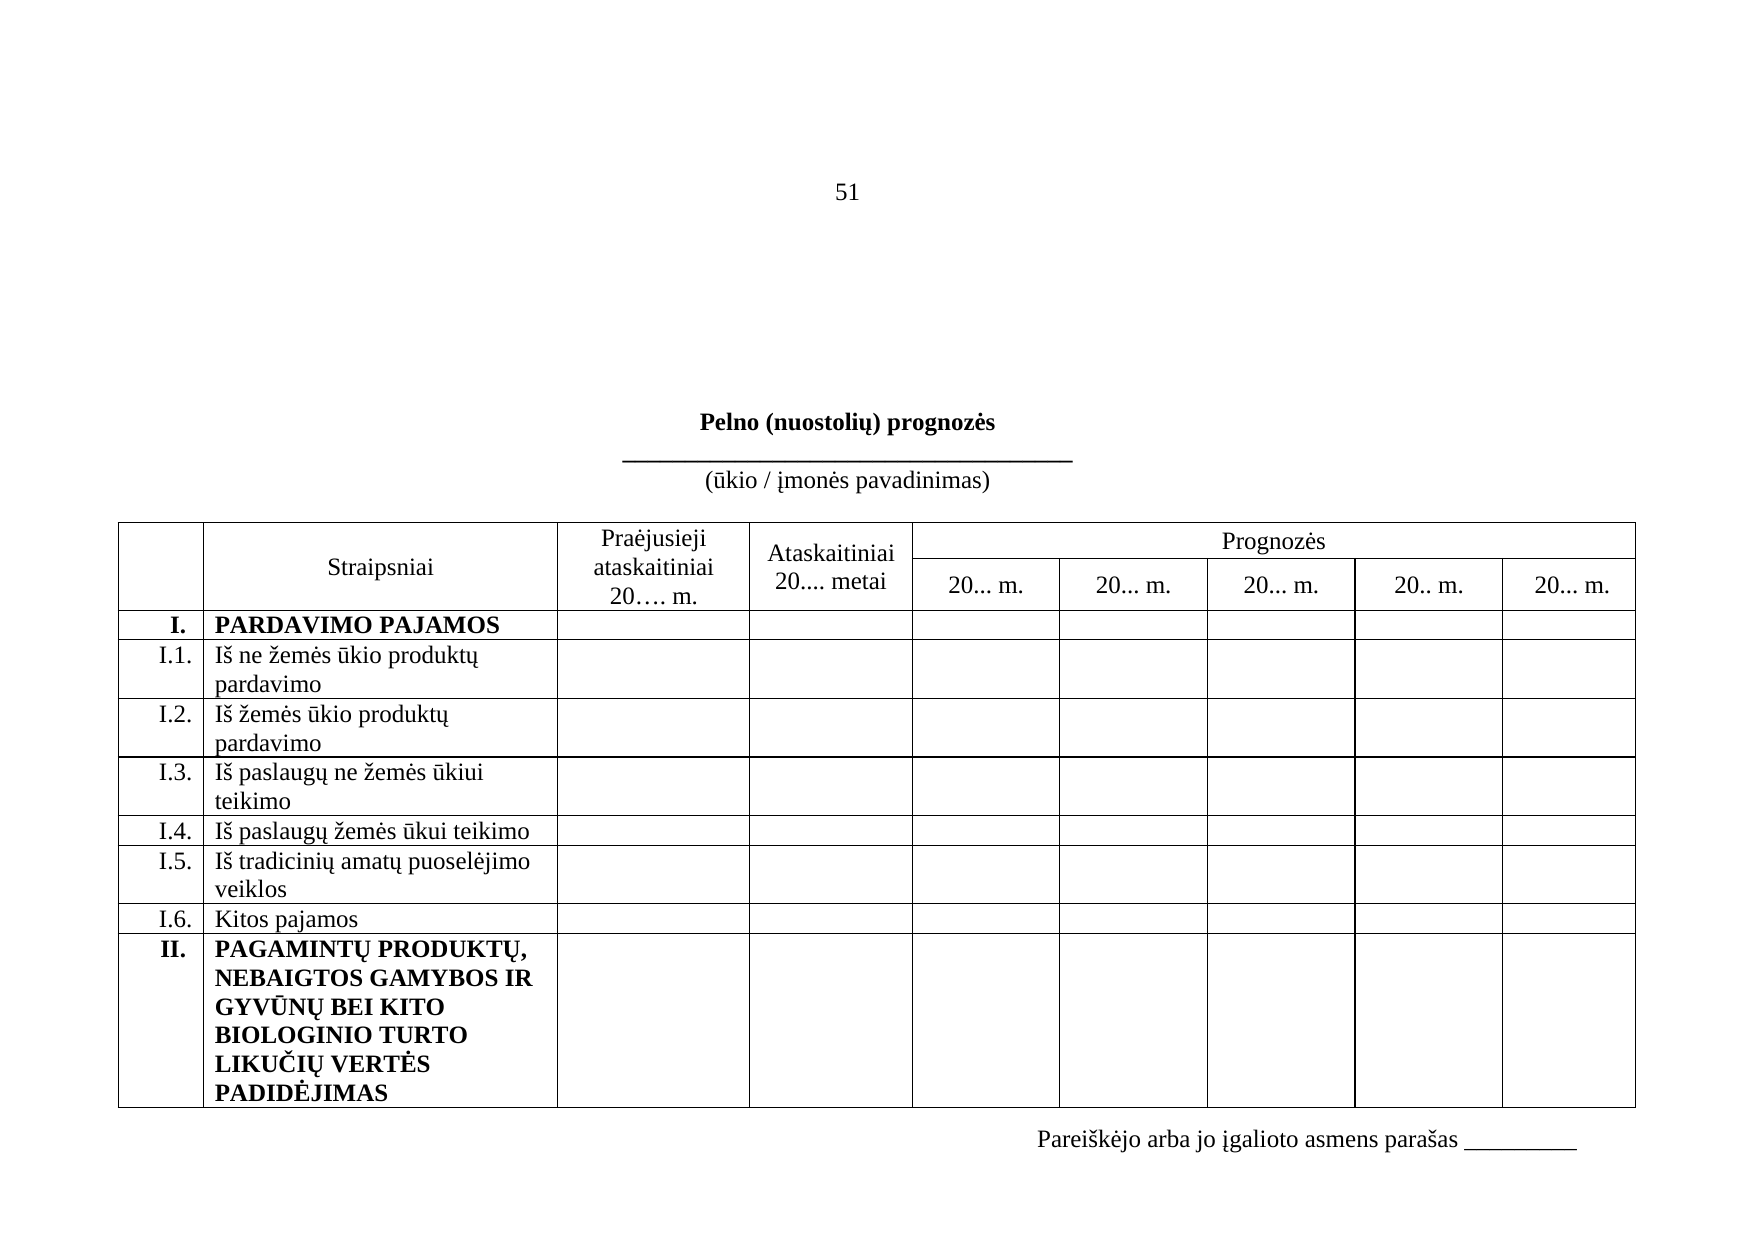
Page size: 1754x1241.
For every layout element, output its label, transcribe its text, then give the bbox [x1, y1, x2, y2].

table_cell [913, 846, 1059, 903]
table_cell [1060, 904, 1207, 933]
table_cell 20... m. [913, 559, 1059, 609]
table_cell [750, 611, 912, 639]
table_cell [750, 640, 912, 698]
table_cell [1503, 816, 1635, 845]
table_header [119, 523, 203, 609]
table_cell [558, 846, 749, 903]
table_cell [1356, 904, 1502, 933]
table_cell [750, 934, 912, 1107]
table_cell Iš paslaugų žemės ūkui teikimo [204, 816, 557, 845]
table_cell [750, 904, 912, 933]
table_cell [750, 846, 912, 903]
table_cell I.4. [119, 816, 203, 845]
table_cell [558, 640, 749, 698]
table_cell I.1. [119, 640, 203, 698]
table_cell [1060, 758, 1207, 815]
table_cell [1503, 611, 1635, 639]
table_cell II. [119, 934, 203, 1107]
table_cell Iš tradicinių amatų puoselėjimo veiklos [204, 846, 557, 903]
table_cell [1503, 758, 1635, 815]
table_cell [1208, 758, 1354, 815]
table_cell 20... m. [1208, 559, 1354, 609]
table_header Ataskaitiniai 20.... metai [750, 523, 912, 609]
table_cell [1208, 816, 1354, 845]
table_cell [558, 904, 749, 933]
table_cell [1356, 699, 1502, 756]
table_cell [913, 611, 1059, 639]
table_cell [1503, 904, 1635, 933]
table_cell 20.. m. [1356, 559, 1502, 609]
table_cell [1356, 640, 1502, 698]
table_cell [1208, 699, 1354, 756]
table_cell Iš žemės ūkio produktų pardavimo [204, 699, 557, 756]
table_cell [913, 699, 1059, 756]
table_cell I.3. [119, 758, 203, 815]
table_cell [913, 816, 1059, 845]
table_header Straipsniai [204, 523, 557, 609]
table_cell [1060, 816, 1207, 845]
table_cell [1060, 611, 1207, 639]
table_cell 20... m. [1060, 559, 1207, 609]
table_cell Iš ne žemės ūkio produktų pardavimo [204, 640, 557, 698]
text ____________________________________ [118, 436, 1577, 465]
table_cell I.6. [119, 904, 203, 933]
table_cell PAGAMINTŲ PRODUKTŲ, NEBAIGTOS GAMYBOS IR GYVŪNŲ BEI KITO BIOLOGINIO TURTO LIKUČIŲ VERTĖS PADIDĖJIMAS [204, 934, 557, 1107]
table_cell [750, 758, 912, 815]
table_cell [1060, 846, 1207, 903]
table_cell [1208, 611, 1354, 639]
table_cell I.2. [119, 699, 203, 756]
table_cell [558, 611, 749, 639]
text Pelno (nuostolių) prognozės [118, 407, 1577, 436]
table_cell [1503, 846, 1635, 903]
table_cell [1208, 934, 1354, 1107]
table_cell [913, 934, 1059, 1107]
table_cell [1208, 640, 1354, 698]
table_cell [558, 699, 749, 756]
table_cell I. [119, 611, 203, 639]
table_cell [1060, 934, 1207, 1107]
table_cell [1503, 699, 1635, 756]
table_cell [1356, 934, 1502, 1107]
table_cell [1208, 846, 1354, 903]
table_cell [1356, 816, 1502, 845]
text (ūkio / įmonės pavadinimas) [118, 465, 1577, 493]
table_cell [750, 816, 912, 845]
table_header Praėjusieji ataskaitiniai 20…. m. [558, 523, 749, 609]
table_cell [1208, 904, 1354, 933]
table_cell [1356, 611, 1502, 639]
table_cell [1503, 934, 1635, 1107]
table_cell [1060, 640, 1207, 698]
table_header Prognozės [913, 523, 1635, 558]
table_cell [1356, 758, 1502, 815]
table_cell PARDAVIMO PAJAMOS [204, 611, 557, 639]
table_cell [1060, 699, 1207, 756]
table_cell [558, 758, 749, 815]
table_cell [913, 640, 1059, 698]
table_cell 20... m. [1503, 559, 1635, 609]
table_cell Iš paslaugų ne žemės ūkiui teikimo [204, 758, 557, 815]
table_cell [1356, 846, 1502, 903]
table_cell [913, 904, 1059, 933]
table_cell [558, 934, 749, 1107]
table_cell [913, 758, 1059, 815]
table_cell I.5. [119, 846, 203, 903]
table_cell [750, 699, 912, 756]
table_cell [558, 816, 749, 845]
table_cell [1503, 640, 1635, 698]
table_cell Kitos pajamos [204, 904, 557, 933]
